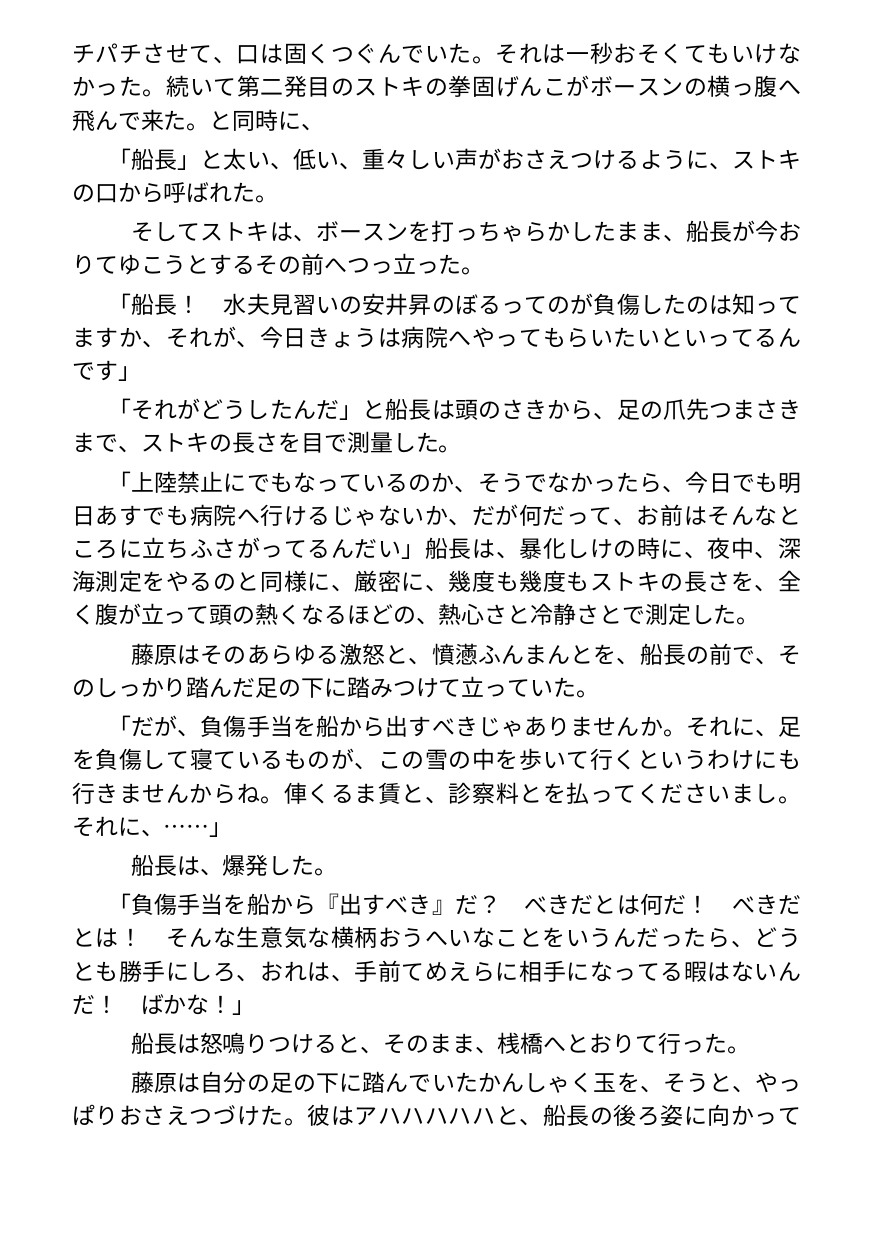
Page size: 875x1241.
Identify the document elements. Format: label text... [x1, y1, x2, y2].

text 船長は、爆発した。 [72, 848, 802, 881]
text 「船長！ 水夫見習いの安井昇のぼるってのが負傷したのは知ってますか、それが、今日きょうは病院へやってもらいたいといってるんです」 [72, 286, 802, 386]
text 船長は怒鳴りつけると、そのまま、桟橋へとおりて行った。 [72, 1026, 802, 1059]
text 藤原はそのあらゆる激怒と、憤懣ふんまんとを、船長の前で、そのしっかり踏んだ足の下に踏みつけて立っていた。 [72, 637, 802, 703]
text 「それがどうしたんだ」と船長は頭のさきから、足の爪先つまさきまで、ストキの長さを目で測量した。 [72, 392, 802, 458]
text 「負傷手当を船から『出すべき』だ？ べきだとは何だ！ べきだとは！ そんな生意気な横柄おうへいなことをいうんだったら、どうとも勝手にしろ、おれは、手前てめえらに相手になってる暇はないんだ！ ばかな！」 [72, 887, 802, 1020]
text そしてストキは、ボースンを打っちゃらかしたまま、船長が今おりてゆこうとするその前へつっ立った。 [72, 214, 802, 281]
text 藤原は自分の足の下に踏んでいたかんしゃく玉を、そうと、やっぱりおさえつづけた。彼はアハハハハハと、船長の後ろ姿に向かって [72, 1065, 802, 1131]
text 「上陸禁止にでもなっているのか、そうでなかったら、今日でも明日あすでも病院へ行けるじゃないか、だが何だって、お前はそんなところに立ちふさがってるんだい」船長は、暴化しけの時に、夜中、深海測定をやるのと同様に、厳密に、幾度も幾度もストキの長さを、全く腹が立って頭の熱くなるほどの、熱心さと冷静さとで測定した。 [72, 464, 802, 631]
text 「だが、負傷手当を船から出すべきじゃありませんか。それに、足を負傷して寝ているものが、この雪の中を歩いて行くというわけにも行きませんからね。俥くるま賃と、診察料とを払ってくださいまし。それに、……」 [72, 709, 802, 842]
text チパチさせて、口は固くつぐんでいた。それは一秒おそくてもいけなかった。続いて第二発目のストキの拳固げんこがボースンの横っ腹へ飛んで来た。と同時に、 [72, 36, 802, 136]
text 「船長」と太い、低い、重々しい声がおさえつけるように、ストキの口から呼ばれた。 [72, 142, 802, 208]
